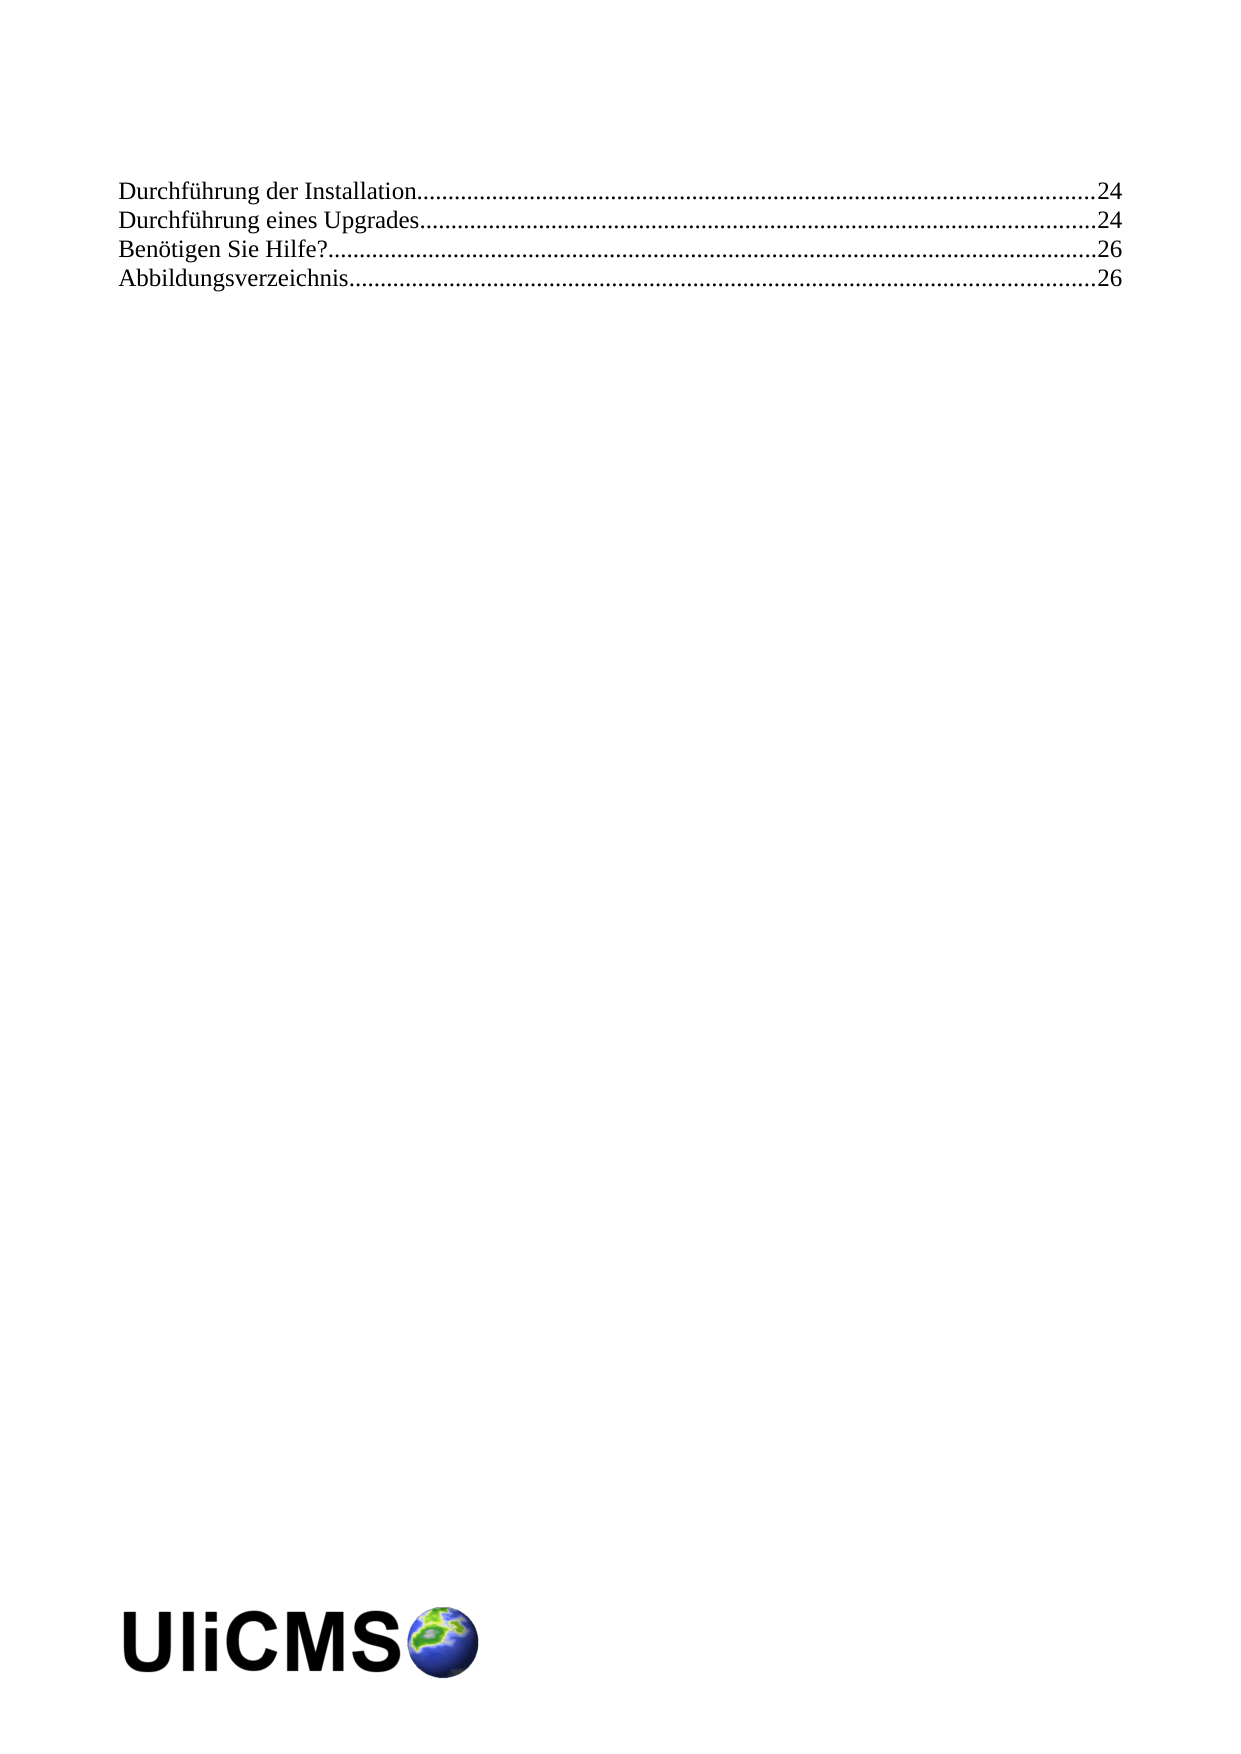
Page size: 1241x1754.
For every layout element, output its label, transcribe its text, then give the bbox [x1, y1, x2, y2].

text Durchführung eines Upgrades 24 [118, 205, 1122, 234]
text Durchführung der Installation 24 [118, 176, 1122, 205]
picture [118, 1607, 479, 1681]
text Benötigen Sie Hilfe? 26 [118, 234, 1122, 263]
text Abbildungsverzeichnis 26 [118, 263, 1122, 291]
